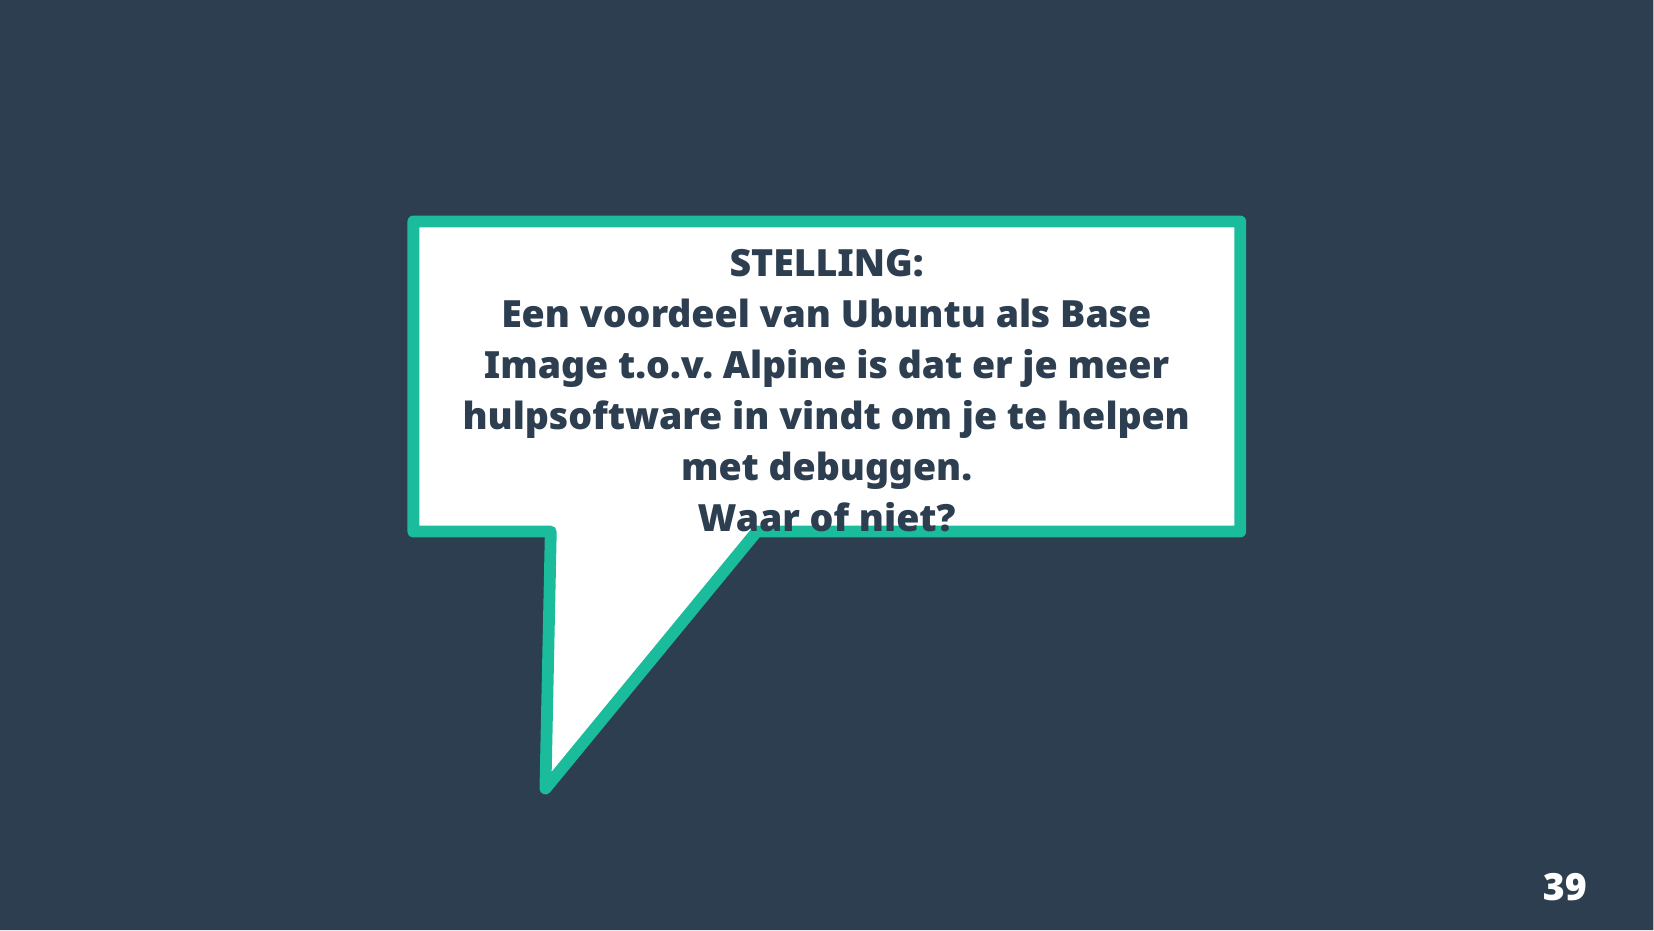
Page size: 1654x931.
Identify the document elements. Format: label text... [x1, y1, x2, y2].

title STELLING: Een voordeel van Ubuntu als Base Image t.o.v. Alpine is dat er je meer hulpsoftware in vindt om je te helpen met debuggen. Waar of niet? [442, 236, 1211, 502]
